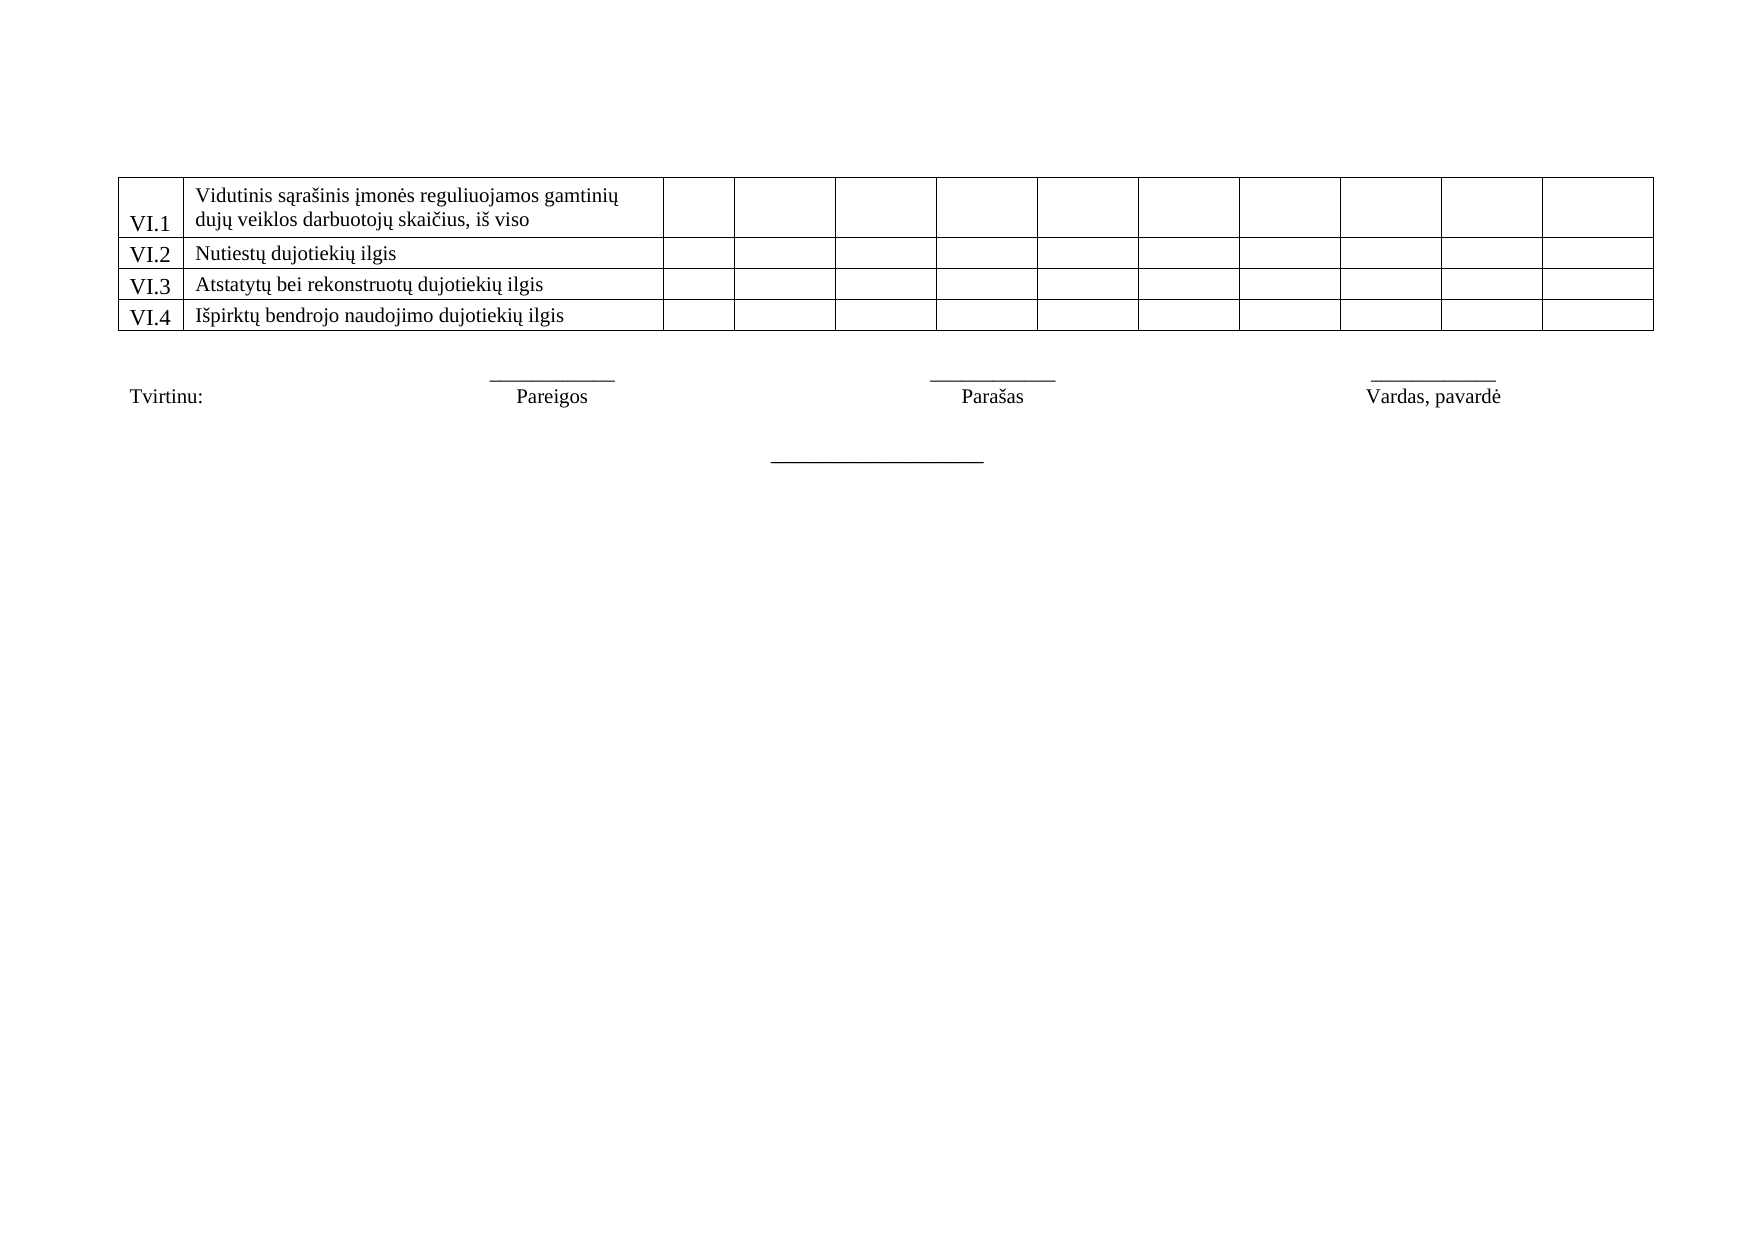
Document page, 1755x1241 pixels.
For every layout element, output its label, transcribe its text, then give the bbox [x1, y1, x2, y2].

table_cell [836, 300, 936, 330]
table_cell [664, 269, 734, 299]
table_cell [1240, 300, 1340, 330]
table_cell [1038, 269, 1138, 299]
table_cell [1038, 178, 1138, 237]
table_cell [836, 238, 936, 268]
table_cell [1240, 238, 1340, 268]
table_cell [1341, 238, 1441, 268]
table_cell [836, 269, 936, 299]
table_cell Atstatytų bei rekonstruotų dujotiekių ilgis [184, 269, 663, 299]
table_cell [1341, 300, 1441, 330]
table_cell Vidutinis sąrašinis įmonės reguliuojamos gamtinių dujų veiklos darbuotojų skaičius, iš viso [184, 178, 663, 237]
table_cell [1038, 238, 1138, 268]
text _________________ [118, 437, 1636, 466]
table_cell [1442, 300, 1542, 330]
table_cell [1240, 178, 1340, 237]
table_cell [937, 269, 1037, 299]
table_cell [735, 300, 835, 330]
table_cell [1240, 269, 1340, 299]
table_cell [1543, 300, 1653, 330]
table_cell [1543, 269, 1653, 299]
table_cell Nutiestų dujotiekių ilgis [184, 238, 663, 268]
table_cell [937, 178, 1037, 237]
table_cell [1341, 178, 1441, 237]
table_cell [1341, 269, 1441, 299]
table_cell [1442, 269, 1542, 299]
table_cell Išpirktų bendrojo naudojimo dujotiekių ilgis [184, 300, 663, 330]
table_header Tvirtinu: [118, 360, 332, 408]
table_cell [1442, 238, 1542, 268]
table_cell VI.3 [119, 269, 183, 299]
table_cell [937, 238, 1037, 268]
table_cell [1139, 178, 1239, 237]
table_cell [937, 300, 1037, 330]
table_header ____________ Pareigos [332, 360, 772, 408]
table_cell [735, 178, 835, 237]
table_cell [1139, 238, 1239, 268]
table_cell [1442, 178, 1542, 237]
table_cell [1139, 269, 1239, 299]
table_cell VI.1 [119, 178, 183, 237]
table_header ____________ Parašas [772, 360, 1213, 408]
table_cell [664, 300, 734, 330]
table_cell [1543, 178, 1653, 237]
table_cell VI.4 [119, 300, 183, 330]
table_cell [836, 178, 936, 237]
table_cell [1038, 300, 1138, 330]
table_cell [735, 269, 835, 299]
table_cell VI.2 [119, 238, 183, 268]
table_cell [664, 238, 734, 268]
table_cell [664, 178, 734, 237]
table_cell [735, 238, 835, 268]
table_cell [1543, 238, 1653, 268]
table_header ____________ Vardas, pavardė [1213, 360, 1653, 408]
table_cell [1139, 300, 1239, 330]
